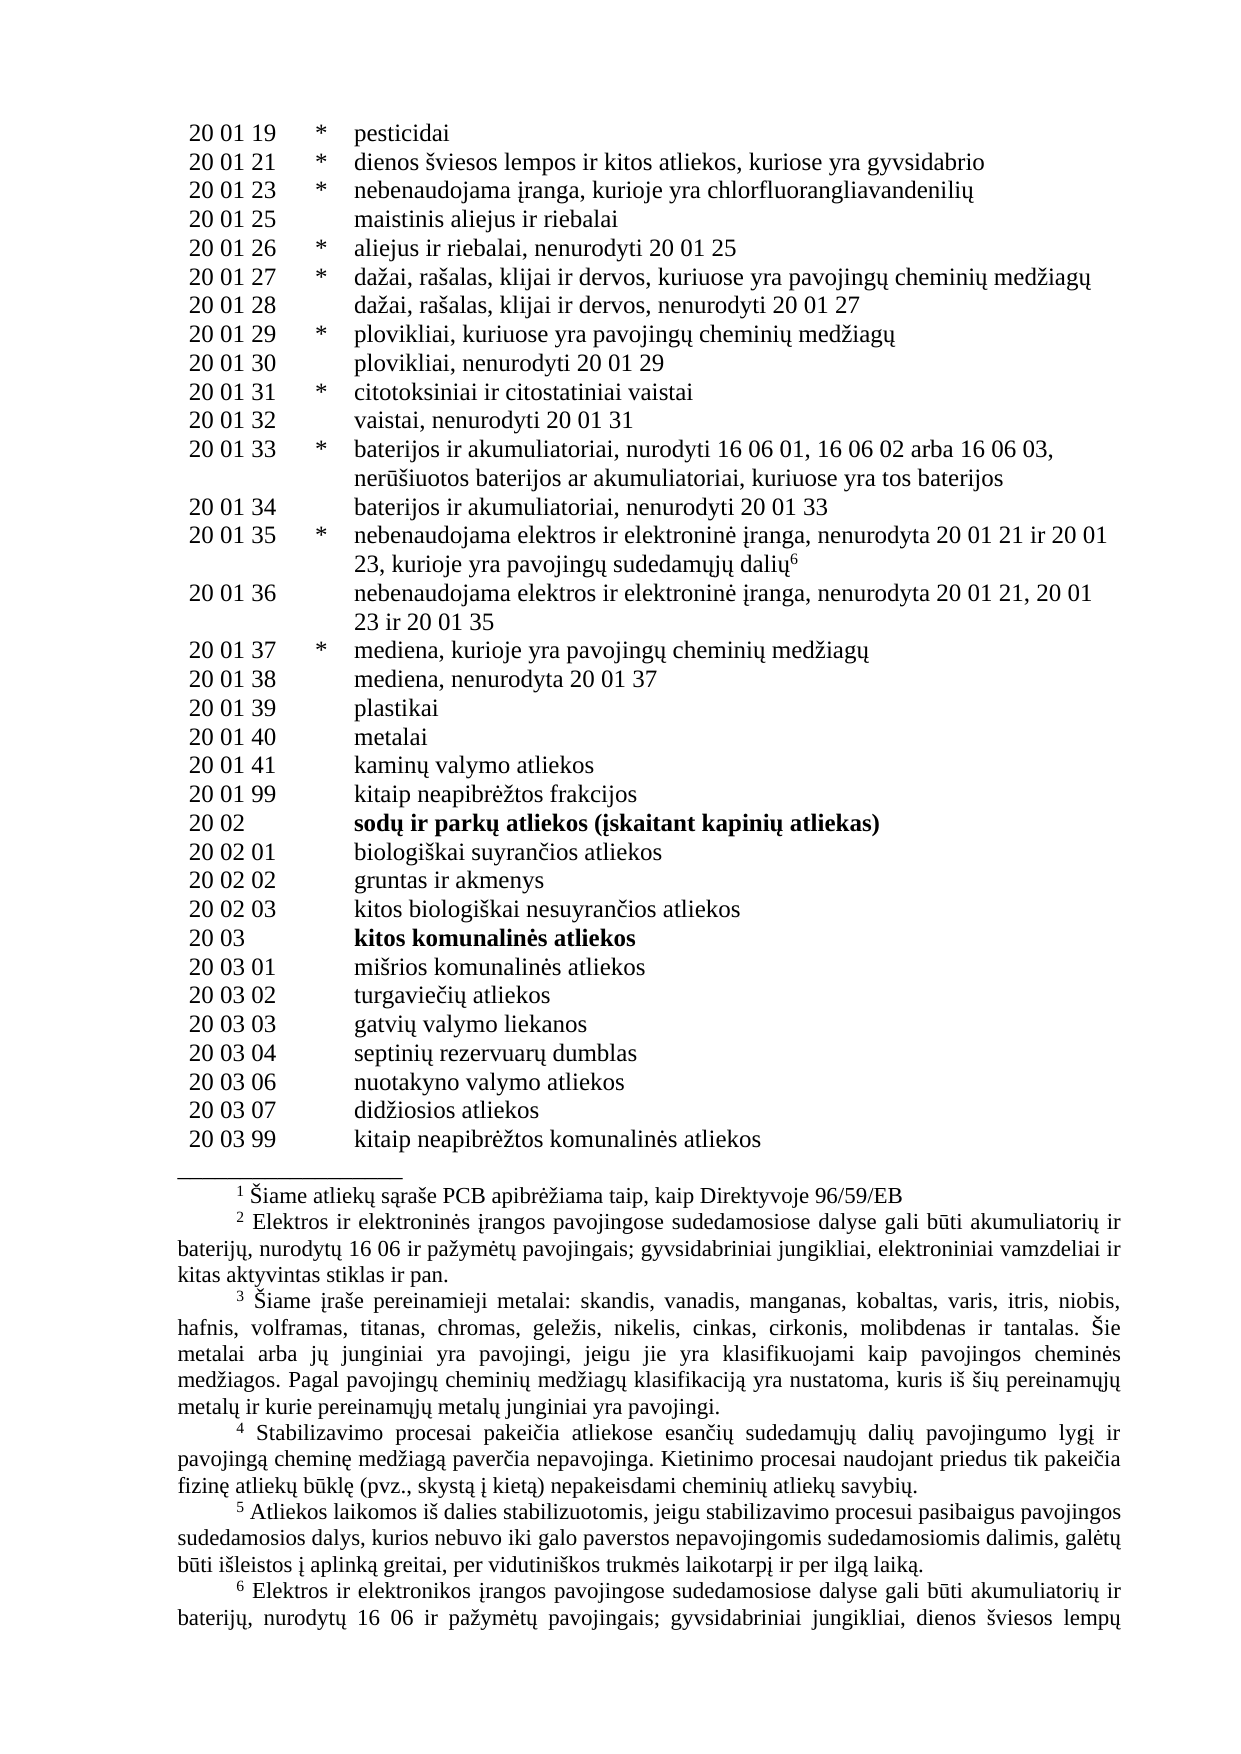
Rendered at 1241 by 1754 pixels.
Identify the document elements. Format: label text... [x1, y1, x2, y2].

table_cell [300, 1096, 343, 1124]
table_cell [300, 492, 343, 521]
table_cell sodų ir parkų atliekos (įskaitant kapinių atliekas) [343, 808, 1122, 837]
table_cell nebenaudojama elektros ir elektroninė įranga, nenurodyta 20 01 21 ir 20 01 23, kurioje yra pavojingų sudedamųjų dalių6 [343, 521, 1122, 578]
table_cell 20 03 04 [177, 1038, 300, 1067]
table_cell [300, 348, 343, 377]
table_cell [300, 952, 343, 981]
table_cell dažai, rašalas, klijai ir dervos, nenurodyti 20 01 27 [343, 291, 1122, 319]
table_cell [300, 981, 343, 1009]
text 5 Atliekos laikomos iš dalies stabilizuotomis, jeigu stabilizavimo procesui pasibaigus pavojingos sudedamosios dalys, kurios nebuvo iki galo paverstos nepavojingomis sudedamosiomis dalimis, galėtų būti išleistos į aplinką greitai, per vidutiniškos trukmės laikotarpį ir per ilgą laiką. [177, 1498, 1122, 1577]
table_cell [300, 923, 343, 952]
text 1 Šiame atliekų sąraše PCB apibrėžiama taip, kaip Direktyvoje 96/59/EB [177, 1182, 1122, 1208]
table_cell [300, 779, 343, 808]
table_cell biologiškai suyrančios atliekos [343, 837, 1122, 866]
table_cell [300, 693, 343, 722]
table_cell [300, 204, 343, 233]
table_cell citotoksiniai ir citostatiniai vaistai [343, 377, 1122, 406]
table_cell * [300, 233, 343, 262]
table_cell 20 01 25 [177, 204, 300, 233]
table_cell [300, 1124, 343, 1153]
table_cell 20 03 06 [177, 1067, 300, 1096]
table_cell 20 01 34 [177, 492, 300, 521]
table_cell [300, 1038, 343, 1067]
text 3 Šiame įraše pereinamieji metalai: skandis, vanadis, manganas, kobaltas, varis, itris, niobis, hafnis, volframas, titanas, chromas, geležis, nikelis, cinkas, cirkonis, molibdenas ir tantalas. Šie metalai arba jų junginiai yra pavojingi, jeigu jie yra klasifikuojami kaip pavojingos cheminės medžiagos. Pagal pavojingų cheminių medžiagų klasifikaciją yra nustatoma, kuris iš šių pereinamųjų metalų ir kurie pereinamųjų metalų junginiai yra pavojingi. [177, 1287, 1122, 1419]
table_cell 20 02 [177, 808, 300, 837]
table_cell 20 01 40 [177, 722, 300, 751]
text 4 Stabilizavimo procesai pakeičia atliekose esančių sudedamųjų dalių pavojingumo lygį ir pavojingą cheminę medžiagą paverčia nepavojinga. Kietinimo procesai naudojant priedus tik pakeičia fizinę atliekų būklę (pvz., skystą į kietą) nepakeisdami cheminių atliekų savybių. [177, 1419, 1122, 1498]
table_cell [300, 722, 343, 751]
table_cell 20 01 31 [177, 377, 300, 406]
table_cell kitaip neapibrėžtos frakcijos [343, 779, 1122, 808]
table_cell kitaip neapibrėžtos komunalinės atliekos [343, 1124, 1122, 1153]
table_cell 20 03 [177, 923, 300, 952]
table_cell 20 01 36 [177, 578, 300, 636]
table_cell 20 03 01 [177, 952, 300, 981]
table_cell dienos šviesos lempos ir kitos atliekos, kuriose yra gyvsidabrio [343, 147, 1122, 176]
table_cell [300, 578, 343, 636]
table_cell vaistai, nenurodyti 20 01 31 [343, 406, 1122, 434]
text 6 Elektros ir elektronikos įrangos pavojingose sudedamosiose dalyse gali būti akumuliatorių ir baterijų, nurodytų 16 06 ir pažymėtų pavojingais; gyvsidabriniai jungikliai, dienos šviesos lempų [177, 1577, 1122, 1630]
table_cell * [300, 521, 343, 578]
table_cell [300, 894, 343, 923]
table_cell 20 01 37 [177, 636, 300, 664]
table_cell 20 01 26 [177, 233, 300, 262]
table_cell 20 02 02 [177, 866, 300, 894]
table_cell dažai, rašalas, klijai ir dervos, kuriuose yra pavojingų cheminių medžiagų [343, 262, 1122, 291]
table_cell nebenaudojama elektros ir elektroninė įranga, nenurodyta 20 01 21, 20 01 23 ir 20 01 35 [343, 578, 1122, 636]
table_cell nuotakyno valymo atliekos [343, 1067, 1122, 1096]
table_cell 20 03 03 [177, 1009, 300, 1038]
table_cell [300, 808, 343, 837]
table_cell nebenaudojama įranga, kurioje yra chlorfluorangliavandenilių [343, 176, 1122, 204]
text 2 Elektros ir elektroninės įrangos pavojingose sudedamosiose dalyse gali būti akumuliatorių ir baterijų, nurodytų 16 06 ir pažymėtų pavojingais; gyvsidabriniai jungikliai, elektroniniai vamzdeliai ir kitas aktyvintas stiklas ir pan. [177, 1208, 1122, 1287]
table_cell 20 01 99 [177, 779, 300, 808]
table_cell 20 03 07 [177, 1096, 300, 1124]
table_cell 20 01 32 [177, 406, 300, 434]
table_cell [300, 751, 343, 779]
table_cell [300, 837, 343, 866]
table_cell 20 02 01 [177, 837, 300, 866]
table_cell * [300, 147, 343, 176]
table_cell plovikliai, kuriuose yra pavojingų cheminių medžiagų [343, 319, 1122, 348]
table_cell kitos komunalinės atliekos [343, 923, 1122, 952]
table_cell 20 01 35 [177, 521, 300, 578]
table_cell mediena, kurioje yra pavojingų cheminių medžiagų [343, 636, 1122, 664]
table_cell aliejus ir riebalai, nenurodyti 20 01 25 [343, 233, 1122, 262]
table_cell 20 01 21 [177, 147, 300, 176]
table_cell [300, 1067, 343, 1096]
table_cell 20 03 99 [177, 1124, 300, 1153]
table_cell metalai [343, 722, 1122, 751]
table_cell [300, 291, 343, 319]
table_cell * [300, 118, 343, 147]
table_cell turgaviečių atliekos [343, 981, 1122, 1009]
table_cell 20 01 29 [177, 319, 300, 348]
table_cell plastikai [343, 693, 1122, 722]
table_cell baterijos ir akumuliatoriai, nurodyti 16 06 01, 16 06 02 arba 16 06 03, nerūšiuotos baterijos ar akumuliatoriai, kuriuose yra tos baterijos [343, 434, 1122, 492]
table_cell gruntas ir akmenys [343, 866, 1122, 894]
table_cell plovikliai, nenurodyti 20 01 29 [343, 348, 1122, 377]
table_cell 20 01 23 [177, 176, 300, 204]
table_cell pesticidai [343, 118, 1122, 147]
table_cell 20 01 28 [177, 291, 300, 319]
table_cell 20 01 19 [177, 118, 300, 147]
text __________________ [177, 1153, 1122, 1182]
table_cell 20 03 02 [177, 981, 300, 1009]
table_cell kitos biologiškai nesuyrančios atliekos [343, 894, 1122, 923]
table_cell [300, 1009, 343, 1038]
table_cell 20 02 03 [177, 894, 300, 923]
table_cell * [300, 636, 343, 664]
table_cell [300, 406, 343, 434]
table_cell kaminų valymo atliekos [343, 751, 1122, 779]
table_cell baterijos ir akumuliatoriai, nenurodyti 20 01 33 [343, 492, 1122, 521]
table_cell * [300, 176, 343, 204]
table_cell [300, 664, 343, 693]
table_cell 20 01 30 [177, 348, 300, 377]
table_cell * [300, 262, 343, 291]
table_cell 20 01 27 [177, 262, 300, 291]
table_cell * [300, 377, 343, 406]
table_cell * [300, 434, 343, 492]
table_cell 20 01 39 [177, 693, 300, 722]
table_cell [300, 866, 343, 894]
table_cell didžiosios atliekos [343, 1096, 1122, 1124]
table_cell 20 01 38 [177, 664, 300, 693]
table_cell gatvių valymo liekanos [343, 1009, 1122, 1038]
table_cell mediena, nenurodyta 20 01 37 [343, 664, 1122, 693]
table_cell * [300, 319, 343, 348]
table_cell mišrios komunalinės atliekos [343, 952, 1122, 981]
table_cell 20 01 33 [177, 434, 300, 492]
table_cell maistinis aliejus ir riebalai [343, 204, 1122, 233]
table_cell 20 01 41 [177, 751, 300, 779]
table_cell septinių rezervuarų dumblas [343, 1038, 1122, 1067]
